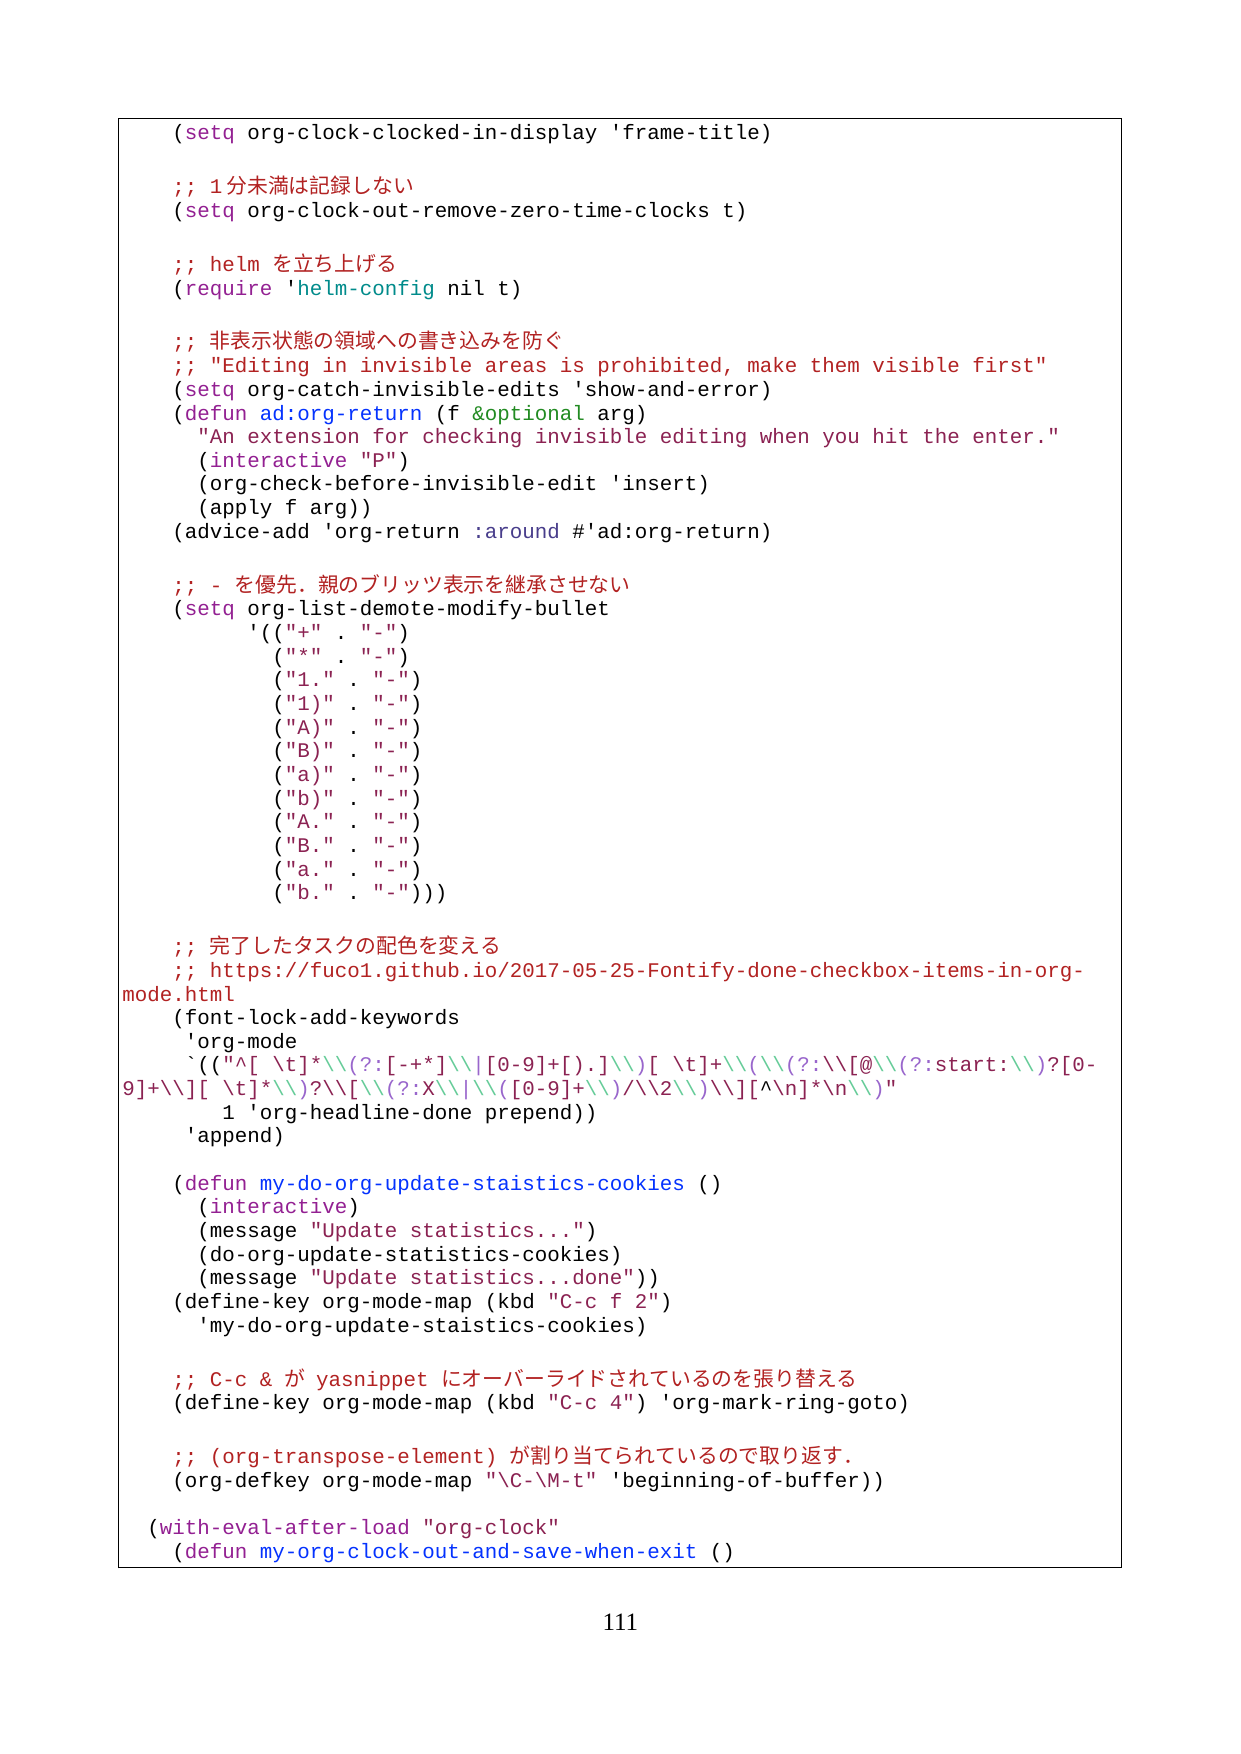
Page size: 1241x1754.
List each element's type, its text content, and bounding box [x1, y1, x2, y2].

text (defun my-do-org-update-staistics-cookies () [119, 1169, 1121, 1192]
text `(("^[ \t]*\\(?:[-+*]\\|[0-9]+[).]\\)[ \t]+\\(\\(?:\\[@\\(?:start:\\)?[0-9]+\\][ \t]*\\)?\\[\\(?:X\\|\\([0-9]+\\)/\\2\\)\\][^\n]*\n\\)" [119, 1051, 1121, 1098]
text (message "Update statistics...done")) [119, 1263, 1121, 1287]
text ;; - を優先．親のブリッツ表示を継承させない [119, 564, 1121, 594]
text (advice-add 'org-return :around #'ad:org-return) [119, 517, 1121, 540]
text (defun my-org-clock-out-and-save-when-exit () [119, 1537, 1121, 1567]
text (setq org-clock-out-remove-zero-time-clocks t) [119, 196, 1121, 219]
text (setq org-list-demote-modify-bullet [119, 594, 1121, 618]
text (with-eval-after-load "org-clock" [119, 1513, 1121, 1537]
text ("b)" . "-") [119, 784, 1121, 807]
text ("B)" . "-") [119, 736, 1121, 760]
text (require 'helm-config nil t) [119, 273, 1121, 297]
text (do-org-update-statistics-cookies) [119, 1240, 1121, 1263]
text (setq org-catch-invisible-edits 'show-and-error) [119, 375, 1121, 398]
text ("A." . "-") [119, 807, 1121, 831]
text ;; helm を立ち上げる [119, 243, 1121, 273]
text ("a)" . "-") [119, 760, 1121, 784]
text ;; https://fuco1.github.io/2017-05-25-Fontify-done-checkbox-items-in-org-mode.html [119, 956, 1121, 1003]
text (message "Update statistics...") [119, 1216, 1121, 1240]
text 'my-do-org-update-staistics-cookies) [119, 1311, 1121, 1334]
text ;; (org-transpose-element) が割り当てられているので取り返す． [119, 1436, 1121, 1466]
text ("a." . "-") [119, 854, 1121, 878]
text ("1)" . "-") [119, 689, 1121, 713]
text ;; 非表示状態の領域への書き込みを防ぐ [119, 321, 1121, 351]
text (font-lock-add-keywords [119, 1003, 1121, 1027]
text (define-key org-mode-map (kbd "C-c 4") 'org-mark-ring-goto) [119, 1388, 1121, 1412]
text ("A)" . "-") [119, 713, 1121, 736]
text ("*" . "-") [119, 642, 1121, 665]
text ("1." . "-") [119, 665, 1121, 689]
text 'append) [119, 1121, 1121, 1145]
text '(("+" . "-") [119, 618, 1121, 642]
text (interactive) [119, 1192, 1121, 1216]
text (defun ad:org-return (f &optional arg) [119, 398, 1121, 422]
text ("B." . "-") [119, 831, 1121, 854]
text ("b." . "-"))) [119, 878, 1121, 902]
text (setq org-clock-clocked-in-display 'frame-title) [119, 119, 1121, 142]
text (apply f arg)) [119, 493, 1121, 517]
text (org-check-before-invisible-edit 'insert) [119, 469, 1121, 493]
text 'org-mode [119, 1027, 1121, 1051]
text (interactive "P") [119, 446, 1121, 469]
text ;; C-c & が yasnippet にオーバーライドされているのを張り替える [119, 1358, 1121, 1388]
text ;; 完了したタスクの配色を変える [119, 926, 1121, 956]
text (define-key org-mode-map (kbd "C-c f 2") [119, 1287, 1121, 1311]
text ;; 1分未満は記録しない [119, 165, 1121, 196]
text (org-defkey org-mode-map "\C-\M-t" 'beginning-of-buffer)) [119, 1466, 1121, 1490]
text "An extension for checking invisible editing when you hit the enter." [119, 422, 1121, 446]
text 1 'org-headline-done prepend)) [119, 1098, 1121, 1121]
text ;; "Editing in invisible areas is prohibited, make them visible first" [119, 351, 1121, 375]
